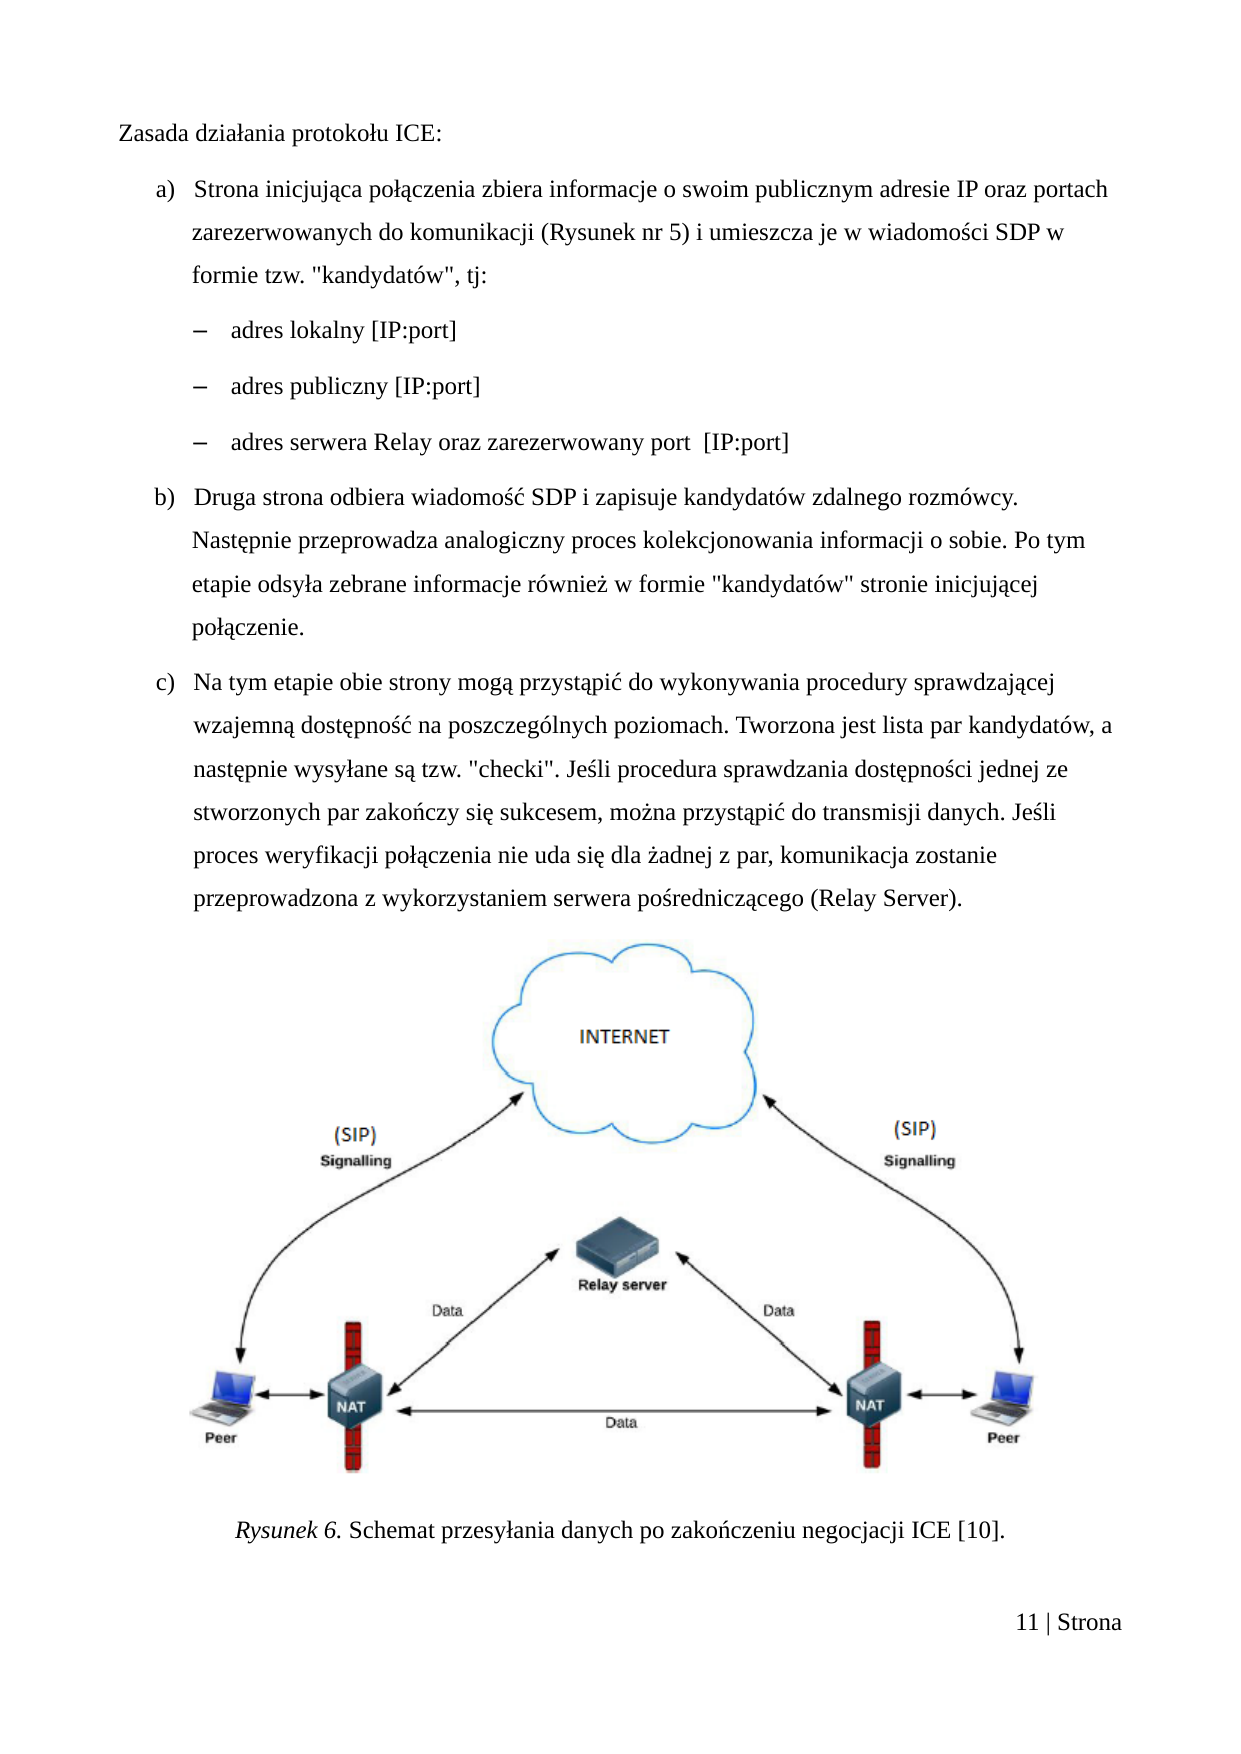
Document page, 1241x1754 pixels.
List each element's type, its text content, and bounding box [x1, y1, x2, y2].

text Zasada działania protokołu ICE: [118, 118, 1122, 147]
list adres publiczny [IP:port] [193, 371, 1122, 400]
text Rysunek 6. Schemat przesyłania danych po zakończeniu negocjacji ICE [10]. [118, 939, 1122, 1544]
list adres serwera Relay oraz zarezerwowany port [IP:port] [193, 427, 1122, 456]
text b) Druga strona odbiera wiadomość SDP i zapisuje kandydatów zdalnego rozmówcy. Następnie przeprowadza analogiczny proces kolekcjonowania informacji o sobie. Po tym etapie odsyła zebrane informacje również w formie "kandydatów" stronie inicjującej połączenie. [154, 482, 1122, 641]
list Na tym etapie obie strony mogą przystąpić do wykonywania procedury sprawdzającej wzajemną dostępność na poszczególnych poziomach. Tworzona jest lista par kandydatów, a następnie wysyłane są tzw. "checki". Jeśli procedura sprawdzania dostępności jednej ze stworzonych par zakończy się sukcesem, można przystąpić do transmisji danych. Jeśli proces weryfikacji połączenia nie uda się dla żadnej z par, komunikacja zostanie przeprowadzona z wykorzystaniem serwera pośredniczącego (Relay Server). [156, 667, 1122, 912]
list adres lokalny [IP:port] [193, 316, 1122, 344]
text a) Strona inicjująca połączenia zbiera informacje o swoim publicznym adresie IP oraz portach zarezerwowanych do komunikacji (Rysunek nr 5) i umieszcza je w wiadomości SDP w formie tzw. "kandydatów", tj: [156, 174, 1122, 289]
